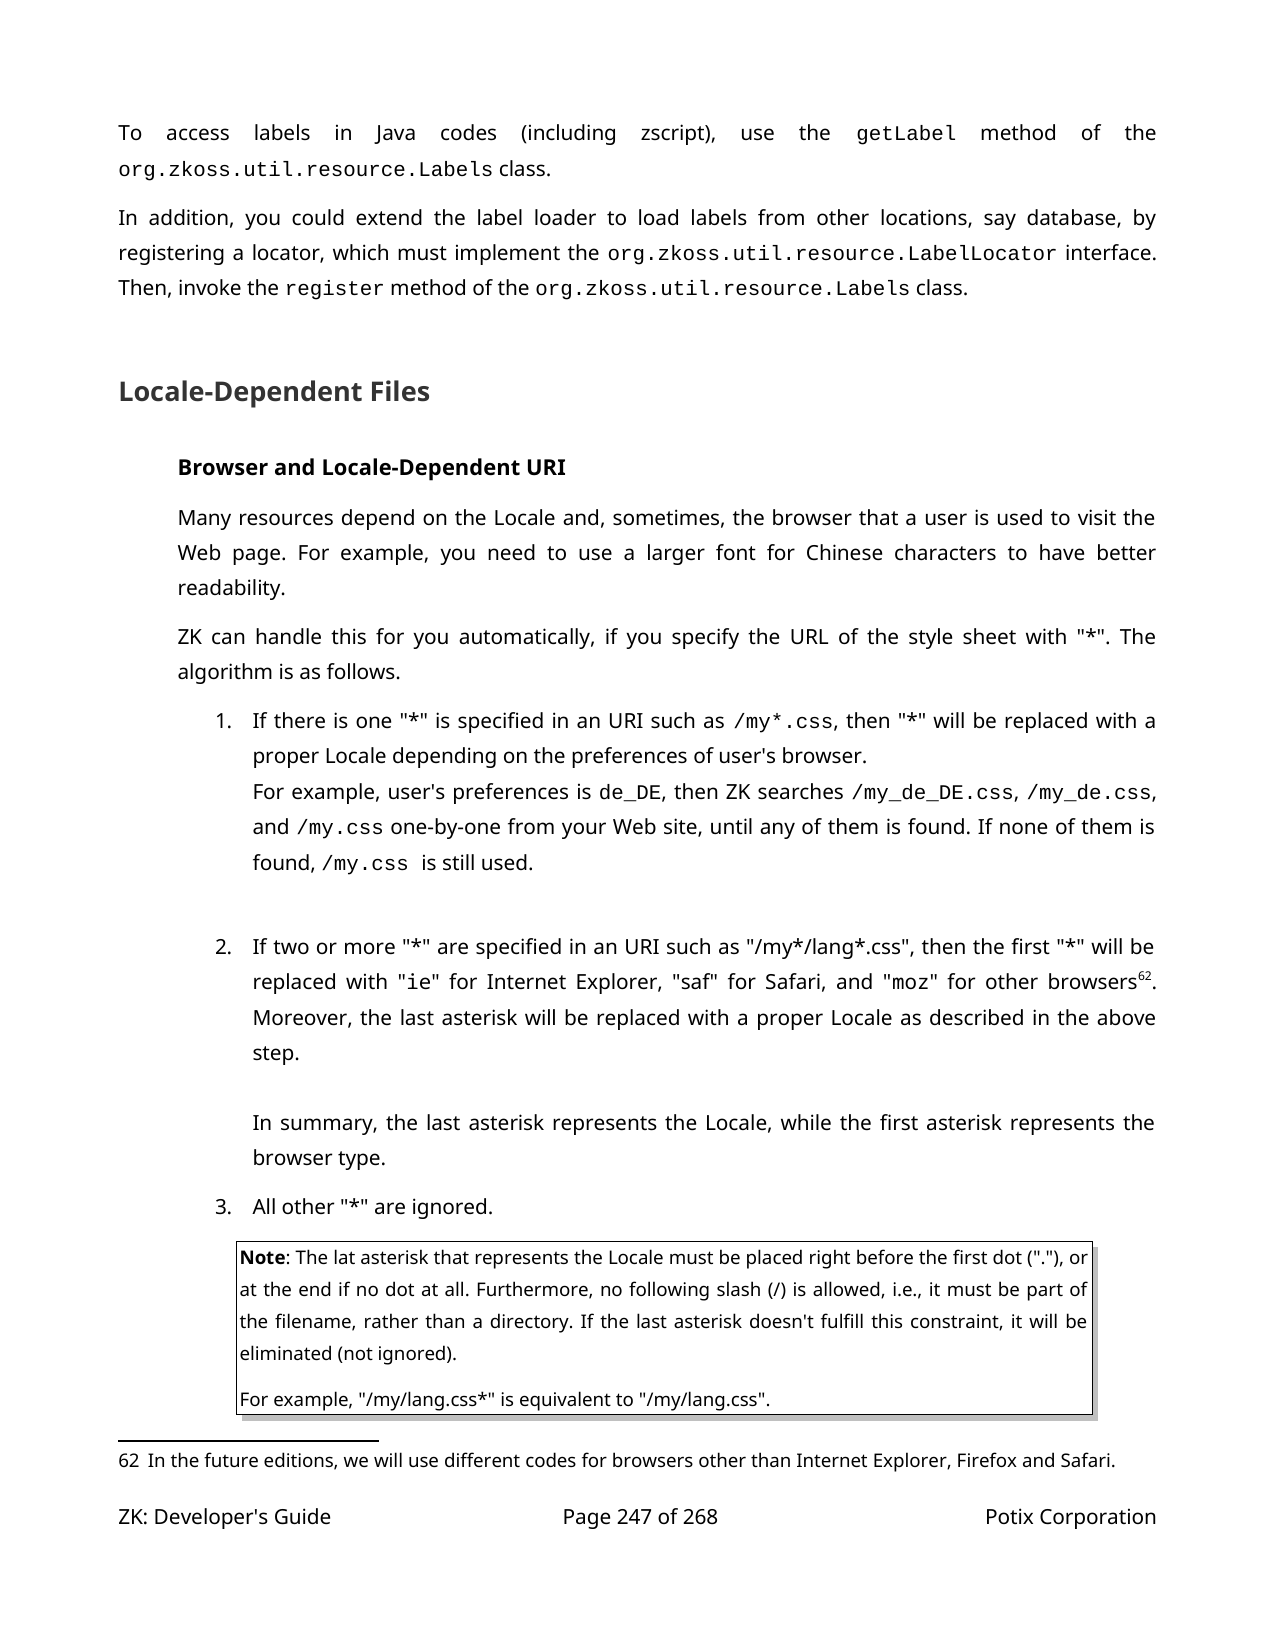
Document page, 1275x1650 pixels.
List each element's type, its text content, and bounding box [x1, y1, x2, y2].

text In addition, you could extend the label loader to load labels from other locations, say database, by registering a locator, which must implement the org.zkoss.util.resource.LabelLocator interface. Then, invoke the register method of the org.zkoss.util.resource.Labels class. [118, 203, 1157, 302]
subtitle Browser and Locale-Dependent URI [177, 452, 1157, 482]
text For example, "/my/lang.css*" is equivalent to "/my/lang.css". [237, 1383, 1092, 1414]
text ZK can handle this for you automatically, if you specify the URL of the style sheet with "*". The algorithm is as follows. [177, 622, 1157, 686]
subtitle Locale-Dependent Files [118, 373, 1157, 410]
text To access labels in Java codes (including zscript), use the getLabel method of the org.zkoss.util.resource.Labels class. [118, 118, 1157, 182]
list All other "*" are ignored. [215, 1192, 1157, 1221]
list If two or more "*" are specified in an URI such as "/my*/lang*.css", then the first "*" will be replaced with "ie" for Internet Explorer, "saf" for Safari, and "moz" for other browsers. Moreover, the last asterisk will be replaced with a proper Locale as described in the above step. In summary, the last asterisk represents the Locale, while the first asterisk represents the browser type. [215, 932, 1157, 1172]
text Many resources depend on the Locale and, sometimes, the browser that a user is used to visit the Web page. For example, you need to use a larger font for Chinese characters to have better readability. [177, 503, 1157, 601]
text Note: The lat asterisk that represents the Locale must be placed right before the first dot ("."), or at the end if no dot at all. Furthermore, no following slash (/) is allowed, i.e., it must be part of the filename, rather than a directory. If the last asterisk doesn't fulfill this constraint, it will be eliminated (not ignored). [237, 1242, 1092, 1365]
list In the future editions, we will use different codes for browsers other than Internet Explorer, Firefox and Safari. [118, 1447, 1157, 1473]
list If there is one "*" is specified in an URI such as /my*.css, then "*" will be replaced with a proper Locale depending on the preferences of user's browser. For example, user's preferences is de_DE, then ZK searches /my_de_DE.css, /my_de.css, and /my.css one-by-one from your Web site, until any of them is found. If none of them is found, /my.css is still used. [215, 706, 1157, 912]
